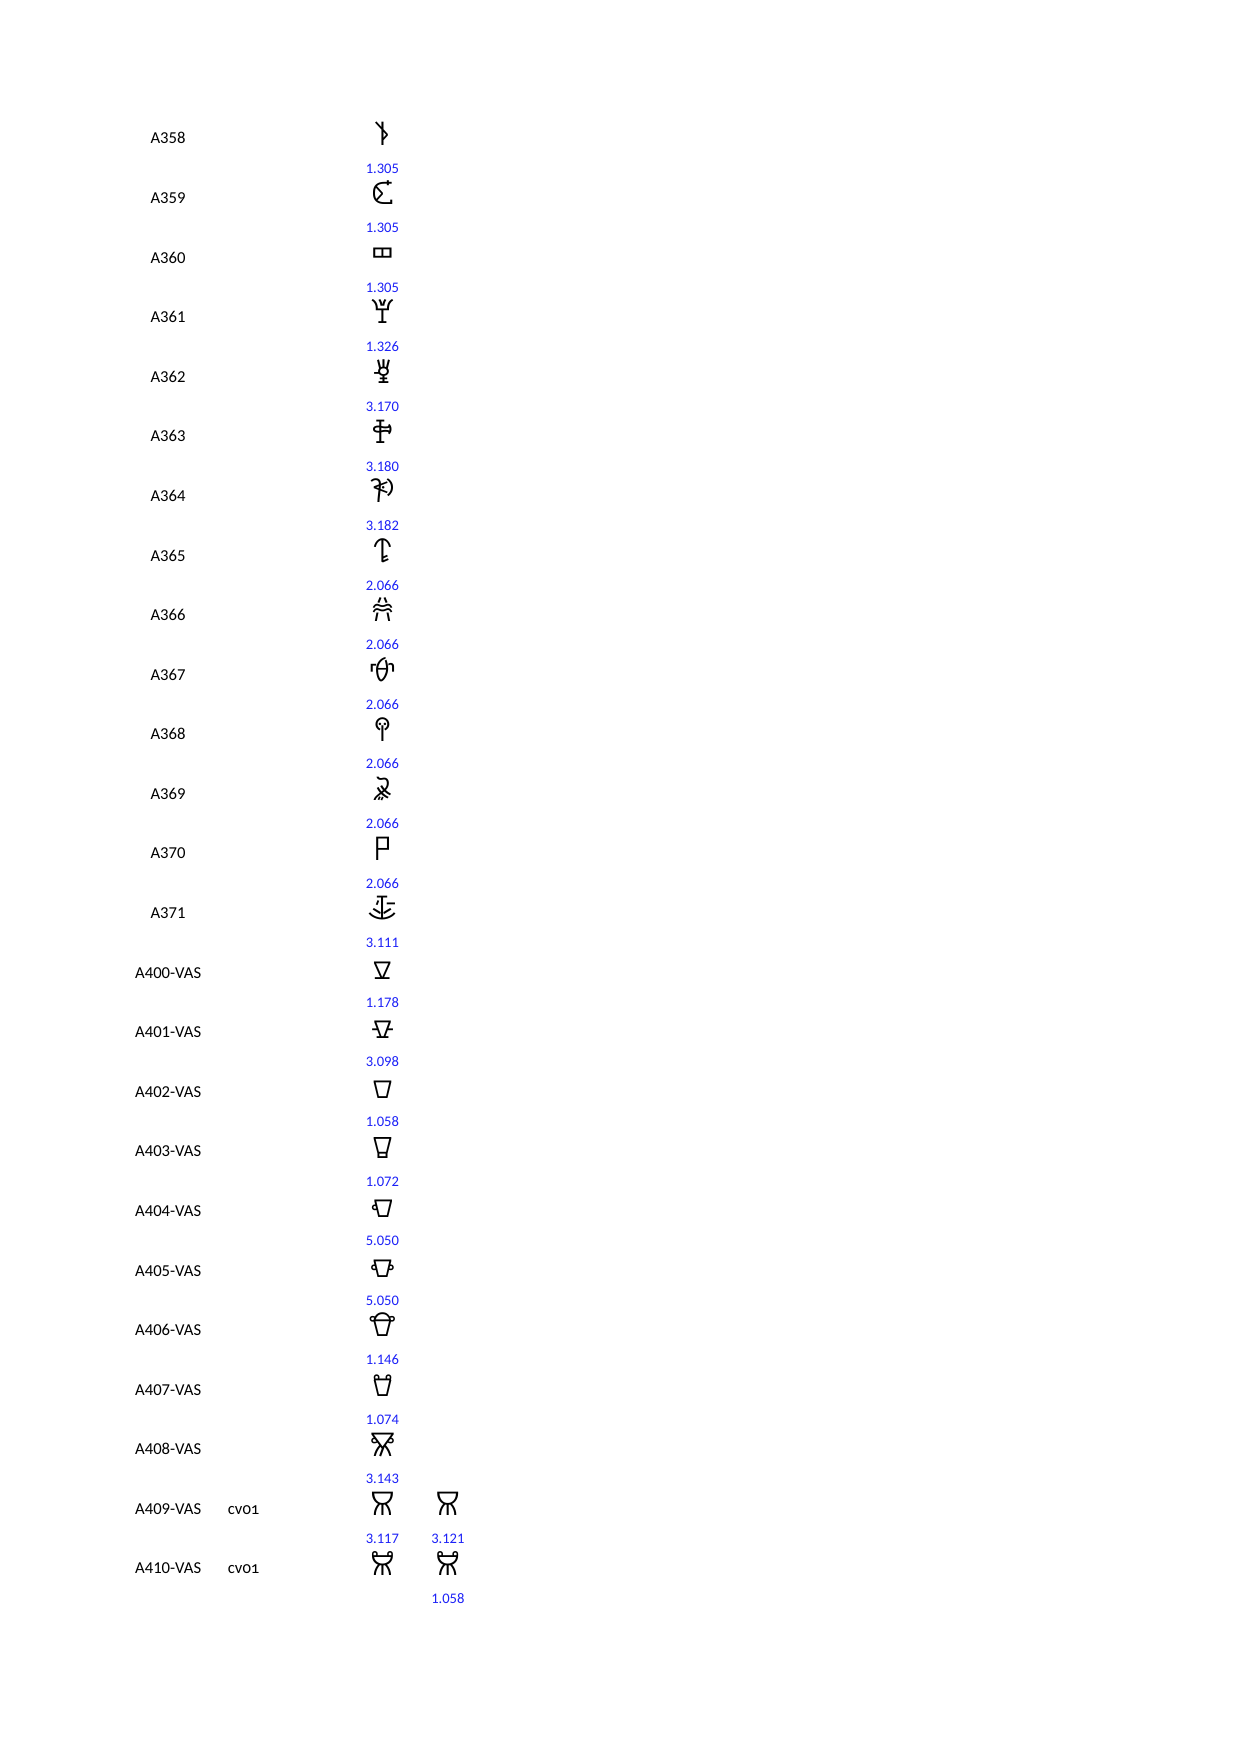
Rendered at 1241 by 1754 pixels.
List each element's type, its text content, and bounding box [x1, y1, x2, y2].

table_cell A366 [118, 595, 218, 634]
table_cell [480, 1409, 545, 1429]
table_cell [668, 277, 721, 297]
table_cell [721, 396, 774, 416]
table_cell [269, 813, 350, 833]
table_cell 1.305 [350, 277, 415, 297]
table_cell [545, 535, 614, 575]
table_cell [218, 933, 269, 952]
table_cell [350, 1588, 415, 1608]
table_cell [269, 1052, 350, 1071]
table_cell [480, 515, 545, 535]
table_cell [545, 337, 614, 356]
table_cell [218, 754, 269, 773]
table_cell [480, 277, 545, 297]
table_cell [774, 277, 827, 297]
table_cell [218, 515, 269, 535]
table_cell 𐚙 [350, 535, 415, 575]
table_cell [721, 833, 774, 873]
table_cell [118, 1230, 218, 1250]
table_cell A403-VAS [118, 1131, 218, 1171]
table_cell A361 [118, 297, 218, 337]
table_cell [668, 774, 721, 813]
table_cell [614, 456, 667, 476]
table_cell [614, 952, 667, 992]
table_cell 2.066 [350, 635, 415, 654]
table_cell [545, 416, 614, 456]
table_cell [668, 1548, 721, 1588]
table_cell [614, 218, 667, 237]
table_cell [480, 1191, 545, 1230]
table_cell [774, 1071, 827, 1111]
table_cell [480, 833, 545, 873]
table_cell [668, 476, 721, 515]
table_cell [415, 1111, 480, 1131]
table_cell [614, 178, 667, 217]
table_cell A363 [118, 416, 218, 456]
table_cell [545, 1012, 614, 1052]
table_cell [774, 893, 827, 932]
table_cell [774, 774, 827, 813]
table_cell [721, 1191, 774, 1230]
table_cell [545, 813, 614, 833]
table_cell [269, 1310, 350, 1349]
table_cell A407-VAS [118, 1369, 218, 1409]
table_cell [415, 158, 480, 178]
table_cell [774, 1052, 827, 1071]
table_cell [545, 635, 614, 654]
table_cell [269, 714, 350, 754]
table_cell [415, 813, 480, 833]
table_cell [415, 833, 480, 873]
table_cell [269, 952, 350, 992]
table_cell [269, 1111, 350, 1131]
table_cell 𐚩 [350, 1489, 415, 1528]
table_cell [721, 297, 774, 337]
table_cell [218, 118, 269, 158]
table_cell [218, 595, 269, 634]
table_cell [415, 535, 480, 575]
table_cell [480, 178, 545, 217]
table_cell [614, 356, 667, 396]
table_cell [118, 933, 218, 952]
table_cell [614, 575, 667, 595]
table_cell [269, 1250, 350, 1290]
table_cell [774, 714, 827, 754]
table_cell [269, 575, 350, 595]
table_cell [269, 476, 350, 515]
table_cell [721, 1588, 774, 1608]
table_cell [415, 635, 480, 654]
table_cell [668, 218, 721, 237]
table_cell [668, 1171, 721, 1191]
table_cell [269, 754, 350, 773]
table_cell 𐚨 [350, 1429, 415, 1469]
table_cell [545, 1111, 614, 1131]
table_cell [668, 1429, 721, 1469]
table_cell [545, 1171, 614, 1191]
table_cell [545, 1369, 614, 1409]
table_cell [480, 476, 545, 515]
table_cell [668, 1369, 721, 1409]
table_cell [721, 1071, 774, 1111]
table_cell [480, 635, 545, 654]
table_cell [668, 515, 721, 535]
table_cell [415, 1230, 480, 1250]
table_cell [668, 873, 721, 893]
table_cell [415, 118, 480, 158]
table_cell [269, 774, 350, 813]
table_cell 𐚖 [350, 356, 415, 396]
table_cell [415, 714, 480, 754]
table_cell [118, 873, 218, 893]
table_cell [721, 535, 774, 575]
table_cell [721, 575, 774, 595]
table_cell [218, 476, 269, 515]
table_cell [614, 933, 667, 952]
table_cell [545, 992, 614, 1012]
table_cell [118, 337, 218, 356]
table_cell [118, 635, 218, 654]
table_cell [614, 1409, 667, 1429]
table_cell [721, 952, 774, 992]
table_cell 𐚩 [415, 1489, 480, 1528]
table_cell [415, 1429, 480, 1469]
table_cell [480, 396, 545, 416]
table_cell [774, 1409, 827, 1429]
table_cell [545, 833, 614, 873]
table_cell [415, 1171, 480, 1191]
table_cell A406-VAS [118, 1310, 218, 1349]
table_cell [614, 1588, 667, 1608]
table_cell [218, 833, 269, 873]
table_cell [721, 754, 774, 773]
table_cell [545, 158, 614, 178]
table_cell [721, 1528, 774, 1548]
table_cell [218, 893, 269, 932]
table_cell [415, 893, 480, 932]
table_cell 3.143 [350, 1469, 415, 1488]
table_cell [480, 1469, 545, 1488]
table_cell [721, 158, 774, 178]
table_cell [721, 933, 774, 952]
table_cell [415, 1131, 480, 1171]
table_cell [269, 595, 350, 634]
table_cell [269, 416, 350, 456]
table_cell [721, 1469, 774, 1488]
table_cell [668, 992, 721, 1012]
table_cell 2.066 [350, 575, 415, 595]
table_cell [545, 1350, 614, 1369]
table_cell [668, 1469, 721, 1488]
table_cell [774, 218, 827, 237]
table_cell [774, 1469, 827, 1488]
table_cell [774, 1191, 827, 1230]
table_cell [480, 1290, 545, 1310]
table_cell [774, 992, 827, 1012]
table_cell [415, 297, 480, 337]
table_cell [721, 1350, 774, 1369]
table_cell [480, 1012, 545, 1052]
table_cell [545, 754, 614, 773]
table_cell [218, 1111, 269, 1131]
table_cell [415, 1012, 480, 1052]
table_cell [614, 515, 667, 535]
table_cell [774, 694, 827, 714]
table_cell 𐚚 [350, 595, 415, 634]
table_cell [269, 635, 350, 654]
table_cell [415, 178, 480, 217]
table_cell [118, 1528, 218, 1548]
table_cell [774, 833, 827, 873]
table_cell [218, 416, 269, 456]
table_cell [545, 1429, 614, 1469]
table_cell [118, 1052, 218, 1071]
table_cell [218, 356, 269, 396]
table_cell [545, 118, 614, 158]
table_cell [545, 774, 614, 813]
table_cell [218, 158, 269, 178]
table_cell [774, 237, 827, 277]
table_cell A404-VAS [118, 1191, 218, 1230]
table_cell [415, 774, 480, 813]
table_cell 𐚪 [350, 1548, 415, 1588]
table_cell [480, 1369, 545, 1409]
table_cell [415, 575, 480, 595]
table_cell 3.121 [415, 1528, 480, 1548]
table_cell [614, 237, 667, 277]
table_cell [721, 515, 774, 535]
table_cell [269, 833, 350, 873]
table_cell [721, 1052, 774, 1071]
table_cell A360 [118, 237, 218, 277]
table_cell [415, 1409, 480, 1429]
table_cell [480, 535, 545, 575]
table_cell [118, 1409, 218, 1429]
table_cell [269, 893, 350, 932]
table_cell [480, 416, 545, 456]
table_cell [269, 1131, 350, 1171]
table_cell [415, 356, 480, 396]
table_cell [668, 535, 721, 575]
table_cell [218, 1071, 269, 1111]
table_cell [269, 277, 350, 297]
table_cell [269, 535, 350, 575]
table_cell A369 [118, 774, 218, 813]
table_cell [614, 893, 667, 932]
table_cell [480, 595, 545, 634]
table_cell cv01 [218, 1548, 269, 1588]
table_cell [118, 1588, 218, 1608]
table_cell [614, 1191, 667, 1230]
table_cell [269, 396, 350, 416]
table_cell [668, 833, 721, 873]
table_cell [668, 118, 721, 158]
table_cell [774, 813, 827, 833]
table_cell [774, 158, 827, 178]
table_cell 2.066 [350, 813, 415, 833]
table_cell [415, 1052, 480, 1071]
table_cell [480, 1131, 545, 1171]
table_cell [774, 396, 827, 416]
table_cell A400-VAS [118, 952, 218, 992]
table_cell [774, 456, 827, 476]
table_cell [480, 1350, 545, 1369]
table_cell [218, 1469, 269, 1488]
table_cell [721, 595, 774, 634]
table_cell [774, 1369, 827, 1409]
table_cell [480, 754, 545, 773]
table_cell [614, 754, 667, 773]
table_cell [480, 992, 545, 1012]
table_cell [218, 1131, 269, 1171]
table_cell [415, 416, 480, 456]
table_cell [415, 1290, 480, 1310]
table_cell [415, 1310, 480, 1349]
table_cell 𐚥 [350, 1250, 415, 1290]
table_cell [668, 356, 721, 396]
table_cell [480, 714, 545, 754]
table_cell [480, 1429, 545, 1469]
table_cell 1.074 [350, 1409, 415, 1429]
table_cell [668, 416, 721, 456]
table_cell [480, 356, 545, 396]
table_cell [118, 456, 218, 476]
table_cell A362 [118, 356, 218, 396]
table_cell [774, 178, 827, 217]
table_cell [774, 1310, 827, 1349]
table_cell [480, 1310, 545, 1349]
table_cell [269, 1409, 350, 1429]
table_cell [269, 1350, 350, 1369]
table_cell [545, 1131, 614, 1171]
table_cell [774, 1012, 827, 1052]
table_cell [721, 476, 774, 515]
table_cell 3.111 [350, 933, 415, 952]
table_cell [545, 1489, 614, 1528]
table_cell [545, 952, 614, 992]
table_cell [269, 933, 350, 952]
table_cell [668, 1071, 721, 1111]
table_cell [480, 873, 545, 893]
table_cell [545, 694, 614, 714]
table_cell [668, 1230, 721, 1250]
table_cell [668, 694, 721, 714]
table_cell [774, 356, 827, 396]
table_cell [480, 218, 545, 237]
table_cell [721, 1548, 774, 1588]
table_cell [774, 1489, 827, 1528]
table_cell [415, 992, 480, 1012]
table_cell [721, 1369, 774, 1409]
table_cell [774, 1131, 827, 1171]
table_cell [614, 158, 667, 178]
table_cell A367 [118, 654, 218, 694]
table_cell [668, 297, 721, 337]
table_cell [774, 1350, 827, 1369]
table_cell [269, 1171, 350, 1191]
table_cell [545, 873, 614, 893]
table_cell [545, 893, 614, 932]
table_cell [774, 754, 827, 773]
table_cell [614, 654, 667, 694]
table_cell [218, 1369, 269, 1409]
table_cell [668, 1409, 721, 1429]
table_cell [614, 1548, 667, 1588]
table_cell 3.182 [350, 515, 415, 535]
table_cell [415, 476, 480, 515]
table_cell [614, 813, 667, 833]
table_cell [480, 1489, 545, 1528]
table_cell [415, 654, 480, 694]
table_cell [269, 118, 350, 158]
table_cell [118, 158, 218, 178]
table_cell [614, 1250, 667, 1290]
table_cell [668, 635, 721, 654]
table_cell [721, 635, 774, 654]
table_cell 3.098 [350, 1052, 415, 1071]
table_cell [545, 575, 614, 595]
table_cell [545, 1250, 614, 1290]
table_cell [269, 515, 350, 535]
table_cell [415, 933, 480, 952]
table_cell [721, 774, 774, 813]
table_cell [480, 118, 545, 158]
table_cell [480, 1111, 545, 1131]
table_cell [415, 337, 480, 356]
table_cell [218, 654, 269, 694]
table_cell [721, 118, 774, 158]
table_cell [721, 1409, 774, 1429]
table_cell [269, 1012, 350, 1052]
table_cell [774, 297, 827, 337]
table_cell [545, 714, 614, 754]
table_cell 𐚛 [350, 654, 415, 694]
table_cell [415, 237, 480, 277]
table_cell [480, 1071, 545, 1111]
table_cell [545, 515, 614, 535]
table_cell [614, 118, 667, 158]
table_cell [269, 1191, 350, 1230]
table_cell [545, 218, 614, 237]
table_cell [614, 595, 667, 634]
table_cell 𐚠 [350, 952, 415, 992]
table_cell [218, 1171, 269, 1191]
table_cell [668, 754, 721, 773]
table_cell A364 [118, 476, 218, 515]
table_cell 3.180 [350, 456, 415, 476]
table_cell [774, 952, 827, 992]
table_cell [118, 813, 218, 833]
table_cell [118, 1111, 218, 1131]
table_cell [269, 1548, 350, 1588]
table_cell [545, 396, 614, 416]
table_cell [269, 297, 350, 337]
table_cell A401-VAS [118, 1012, 218, 1052]
table_cell [545, 1290, 614, 1310]
table_cell [614, 992, 667, 1012]
table_cell [118, 277, 218, 297]
table_cell [218, 1250, 269, 1290]
table_cell [118, 218, 218, 237]
table_cell [774, 337, 827, 356]
table_cell [415, 456, 480, 476]
table_cell [269, 158, 350, 178]
table_cell [218, 535, 269, 575]
table_cell [480, 1548, 545, 1588]
table_cell [480, 952, 545, 992]
table_cell 𐚢 [350, 1071, 415, 1111]
table_cell [545, 456, 614, 476]
table_cell [480, 893, 545, 932]
table_cell 5.050 [350, 1290, 415, 1310]
table_cell [218, 774, 269, 813]
table_cell [614, 1310, 667, 1349]
table_cell 𐚟 [350, 893, 415, 932]
table_cell [668, 178, 721, 217]
table_cell [614, 416, 667, 456]
table_cell 1.305 [350, 218, 415, 237]
table_cell [480, 694, 545, 714]
table_cell 3.170 [350, 396, 415, 416]
table_cell [480, 1052, 545, 1071]
table_cell [218, 1052, 269, 1071]
table_cell [415, 1469, 480, 1488]
table_cell A409-VAS [118, 1489, 218, 1528]
table_cell [721, 714, 774, 754]
table_cell [614, 297, 667, 337]
table_cell [614, 476, 667, 515]
table_cell [480, 297, 545, 337]
table_cell [774, 1250, 827, 1290]
table_cell [269, 1489, 350, 1528]
table_cell [774, 933, 827, 952]
table_cell [118, 1350, 218, 1369]
table_cell [721, 1290, 774, 1310]
table_cell [480, 1171, 545, 1191]
table_cell [269, 1469, 350, 1488]
table_cell [774, 1548, 827, 1588]
table_cell 1.178 [350, 992, 415, 1012]
table_cell [118, 694, 218, 714]
table_cell [218, 277, 269, 297]
table_cell [721, 992, 774, 1012]
table_cell [118, 1469, 218, 1488]
table_cell 𐚔 [350, 237, 415, 277]
table_cell 2.066 [350, 694, 415, 714]
table_cell [668, 1012, 721, 1052]
table_cell [218, 337, 269, 356]
table_cell [721, 1131, 774, 1171]
table_cell [269, 1588, 350, 1608]
table_cell [545, 476, 614, 515]
table_cell [545, 1548, 614, 1588]
table_cell [614, 694, 667, 714]
table_cell [218, 178, 269, 217]
table_cell 1.326 [350, 337, 415, 356]
table_cell [545, 1230, 614, 1250]
table_cell [269, 178, 350, 217]
table_cell [721, 337, 774, 356]
table_cell [721, 1111, 774, 1131]
table_cell 𐚕 [350, 297, 415, 337]
table_cell [668, 1052, 721, 1071]
table_cell [480, 933, 545, 952]
table_cell [721, 356, 774, 396]
table_cell [614, 1290, 667, 1310]
table_cell A402-VAS [118, 1071, 218, 1111]
table_cell [415, 1250, 480, 1290]
table_cell [218, 694, 269, 714]
table_cell [269, 456, 350, 476]
table_cell [218, 1528, 269, 1548]
table_cell [668, 396, 721, 416]
table_cell [668, 1250, 721, 1290]
table_cell [269, 356, 350, 396]
table_cell [774, 575, 827, 595]
table_cell [545, 1409, 614, 1429]
table_cell [774, 1171, 827, 1191]
table_cell [614, 1071, 667, 1111]
table_cell [269, 337, 350, 356]
table_cell [668, 1111, 721, 1131]
table_cell [668, 337, 721, 356]
table_cell 𐚦 [350, 1310, 415, 1349]
table_cell [668, 1489, 721, 1528]
table_cell [269, 218, 350, 237]
table_cell [118, 515, 218, 535]
table_cell [614, 1111, 667, 1131]
table_cell [218, 1409, 269, 1429]
table_cell [480, 1230, 545, 1250]
table_cell [269, 237, 350, 277]
table_cell [415, 1350, 480, 1369]
table_cell 1.072 [350, 1171, 415, 1191]
table_cell 𐚓 [350, 178, 415, 217]
table_cell [480, 1250, 545, 1290]
table_cell [614, 337, 667, 356]
table_cell 1.058 [415, 1588, 480, 1608]
table_cell 𐚞 [350, 833, 415, 873]
table_cell [668, 893, 721, 932]
table_cell [269, 1369, 350, 1409]
table_cell [415, 1071, 480, 1111]
table_cell [218, 297, 269, 337]
table_cell [218, 237, 269, 277]
table_cell [545, 1588, 614, 1608]
table_cell [614, 1052, 667, 1071]
table_cell 𐚒 [350, 118, 415, 158]
table_cell [614, 1469, 667, 1488]
table_cell [269, 873, 350, 893]
table_cell [415, 694, 480, 714]
table_cell [415, 873, 480, 893]
table_cell [118, 754, 218, 773]
table_cell [721, 873, 774, 893]
table_cell [774, 654, 827, 694]
table_cell [721, 1230, 774, 1250]
table_cell [721, 1489, 774, 1528]
table_cell [614, 873, 667, 893]
table_cell A410-VAS [118, 1548, 218, 1588]
table_cell [614, 1230, 667, 1250]
table_cell [721, 694, 774, 714]
table_cell [218, 218, 269, 237]
table_cell [118, 575, 218, 595]
table_cell [415, 396, 480, 416]
table_cell [614, 1528, 667, 1548]
table_cell [774, 118, 827, 158]
table_cell [668, 1131, 721, 1171]
table_cell [269, 1528, 350, 1548]
table_cell [774, 1290, 827, 1310]
table_cell [668, 714, 721, 754]
table_cell [545, 178, 614, 217]
table_cell [614, 1012, 667, 1052]
table_cell 𐚜 [350, 714, 415, 754]
table_cell [721, 893, 774, 932]
table_cell [545, 1528, 614, 1548]
table_cell [218, 1350, 269, 1369]
table_cell [774, 1588, 827, 1608]
table_cell [480, 1528, 545, 1548]
table_cell 𐚘 [350, 476, 415, 515]
table_cell [614, 635, 667, 654]
table_cell [614, 774, 667, 813]
table_cell [774, 476, 827, 515]
table_cell [545, 237, 614, 277]
table_cell [721, 416, 774, 456]
table_cell [480, 575, 545, 595]
table_cell 𐚡 [350, 1012, 415, 1052]
table_cell 1.146 [350, 1350, 415, 1369]
table_cell [218, 1012, 269, 1052]
table_cell [668, 1528, 721, 1548]
table_cell 𐚣 [350, 1131, 415, 1171]
table_cell [668, 654, 721, 694]
table_cell [545, 1469, 614, 1488]
table_cell [614, 1171, 667, 1191]
table_cell [218, 952, 269, 992]
table_cell [545, 1052, 614, 1071]
table_cell 𐚧 [350, 1369, 415, 1409]
table_cell [480, 774, 545, 813]
table_cell 1.305 [350, 158, 415, 178]
table_cell [614, 535, 667, 575]
table_cell [721, 456, 774, 476]
table_cell [415, 218, 480, 237]
table_cell [721, 218, 774, 237]
table_cell [415, 595, 480, 634]
table_cell [668, 1310, 721, 1349]
table_cell [545, 356, 614, 396]
table_cell [545, 1191, 614, 1230]
table_cell [545, 933, 614, 952]
table_cell [721, 1429, 774, 1469]
table_cell [218, 714, 269, 754]
table_cell A371 [118, 893, 218, 932]
table_cell [118, 1171, 218, 1191]
table_cell [721, 813, 774, 833]
table_cell [118, 1290, 218, 1310]
table_cell [480, 158, 545, 178]
table_cell [218, 635, 269, 654]
table_cell [614, 277, 667, 297]
table_cell [118, 992, 218, 1012]
table_cell [614, 1489, 667, 1528]
table_cell [218, 1429, 269, 1469]
table_cell [218, 1290, 269, 1310]
table_cell [545, 1071, 614, 1111]
table_cell [545, 277, 614, 297]
table_cell [218, 813, 269, 833]
table_cell 𐚪 [415, 1548, 480, 1588]
table_cell [415, 754, 480, 773]
table_cell [721, 237, 774, 277]
table_cell [545, 595, 614, 634]
table_cell [218, 456, 269, 476]
table_cell [774, 1528, 827, 1548]
table_cell [269, 1429, 350, 1469]
table_cell [480, 654, 545, 694]
table_cell [545, 1310, 614, 1349]
table_cell 𐚗 [350, 416, 415, 456]
table_cell [118, 396, 218, 416]
table_cell A359 [118, 178, 218, 217]
table_cell [415, 1369, 480, 1409]
table_cell [480, 813, 545, 833]
table_cell [269, 992, 350, 1012]
table_cell [269, 654, 350, 694]
table_cell [614, 1429, 667, 1469]
table_cell [480, 456, 545, 476]
table_cell [614, 833, 667, 873]
table_cell [774, 515, 827, 535]
table_cell 1.058 [350, 1111, 415, 1131]
table_cell [668, 575, 721, 595]
table_cell [721, 1310, 774, 1349]
table_cell [668, 1350, 721, 1369]
table_cell [218, 992, 269, 1012]
table_cell [668, 813, 721, 833]
table_cell 𐚝 [350, 774, 415, 813]
table_cell A405-VAS [118, 1250, 218, 1290]
table_cell [269, 1071, 350, 1111]
table_cell [668, 1588, 721, 1608]
table_cell [480, 1588, 545, 1608]
table_cell [218, 1310, 269, 1349]
table_cell cv01 [218, 1489, 269, 1528]
table_cell [774, 1230, 827, 1250]
table_cell 2.066 [350, 873, 415, 893]
table_cell [668, 456, 721, 476]
table_cell [774, 1429, 827, 1469]
table_cell [269, 1230, 350, 1250]
table_cell [218, 396, 269, 416]
table_cell [269, 694, 350, 714]
table_cell A368 [118, 714, 218, 754]
table_cell [614, 1350, 667, 1369]
table_cell [415, 277, 480, 297]
table_cell [218, 1191, 269, 1230]
table_cell [614, 1131, 667, 1171]
table_cell [721, 654, 774, 694]
table_cell [218, 873, 269, 893]
table_cell [774, 873, 827, 893]
table_cell [774, 416, 827, 456]
table_cell [774, 535, 827, 575]
table_cell [668, 237, 721, 277]
table_cell 𐚤 [350, 1191, 415, 1230]
table_cell [721, 1250, 774, 1290]
table_cell [545, 297, 614, 337]
table_cell [774, 635, 827, 654]
table_cell [480, 337, 545, 356]
table_cell [774, 1111, 827, 1131]
table_cell [545, 654, 614, 694]
table_cell [614, 396, 667, 416]
table_cell [614, 1369, 667, 1409]
table_cell A408-VAS [118, 1429, 218, 1469]
table_cell 2.066 [350, 754, 415, 773]
table_cell [218, 1230, 269, 1250]
table_cell A365 [118, 535, 218, 575]
table_cell [668, 933, 721, 952]
table_cell 5.050 [350, 1230, 415, 1250]
table_cell [614, 714, 667, 754]
table_cell [668, 158, 721, 178]
table_cell [721, 1012, 774, 1052]
table_cell [415, 515, 480, 535]
table_cell [218, 1588, 269, 1608]
table_cell [415, 1191, 480, 1230]
table_cell [269, 1290, 350, 1310]
table_cell 3.117 [350, 1528, 415, 1548]
table_cell [480, 237, 545, 277]
table_cell [721, 277, 774, 297]
table_cell [668, 1290, 721, 1310]
table_cell A370 [118, 833, 218, 873]
table_cell [668, 595, 721, 634]
table_cell [668, 952, 721, 992]
table_cell A358 [118, 118, 218, 158]
table_cell [218, 575, 269, 595]
table_cell [415, 952, 480, 992]
table_cell [721, 178, 774, 217]
table_cell [668, 1191, 721, 1230]
table_cell [721, 1171, 774, 1191]
table_cell [774, 595, 827, 634]
